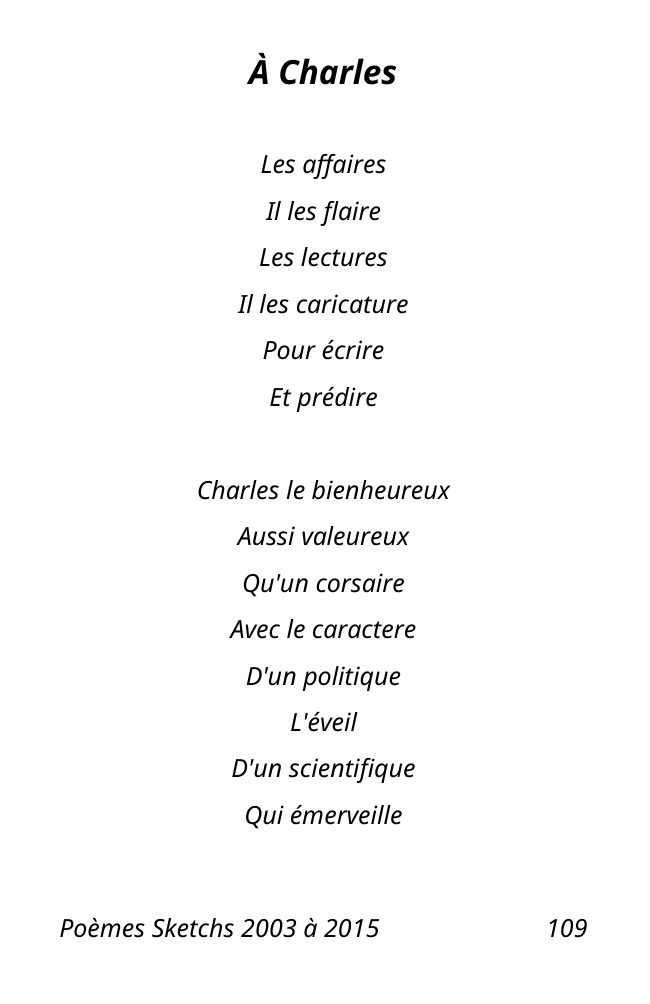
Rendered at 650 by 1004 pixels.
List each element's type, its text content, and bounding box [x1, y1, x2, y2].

text D'un scientifique [59, 751, 591, 785]
text Avec le caractere [59, 612, 591, 646]
subtitle À Charles [59, 49, 591, 95]
text Et prédire [59, 380, 591, 414]
text Qui émerveille [59, 798, 591, 832]
text Pour écrire [59, 333, 591, 367]
text Les lectures [59, 240, 591, 274]
text Les affaires [59, 147, 591, 181]
text Qu'un corsaire [59, 566, 591, 599]
text L'éveil [59, 705, 591, 739]
text D'un politique [59, 658, 591, 692]
text Il les flaire [59, 194, 591, 228]
text Charles le bienheureux [59, 473, 591, 507]
text Aussi valeureux [59, 519, 591, 553]
text Il les caricature [59, 287, 591, 321]
